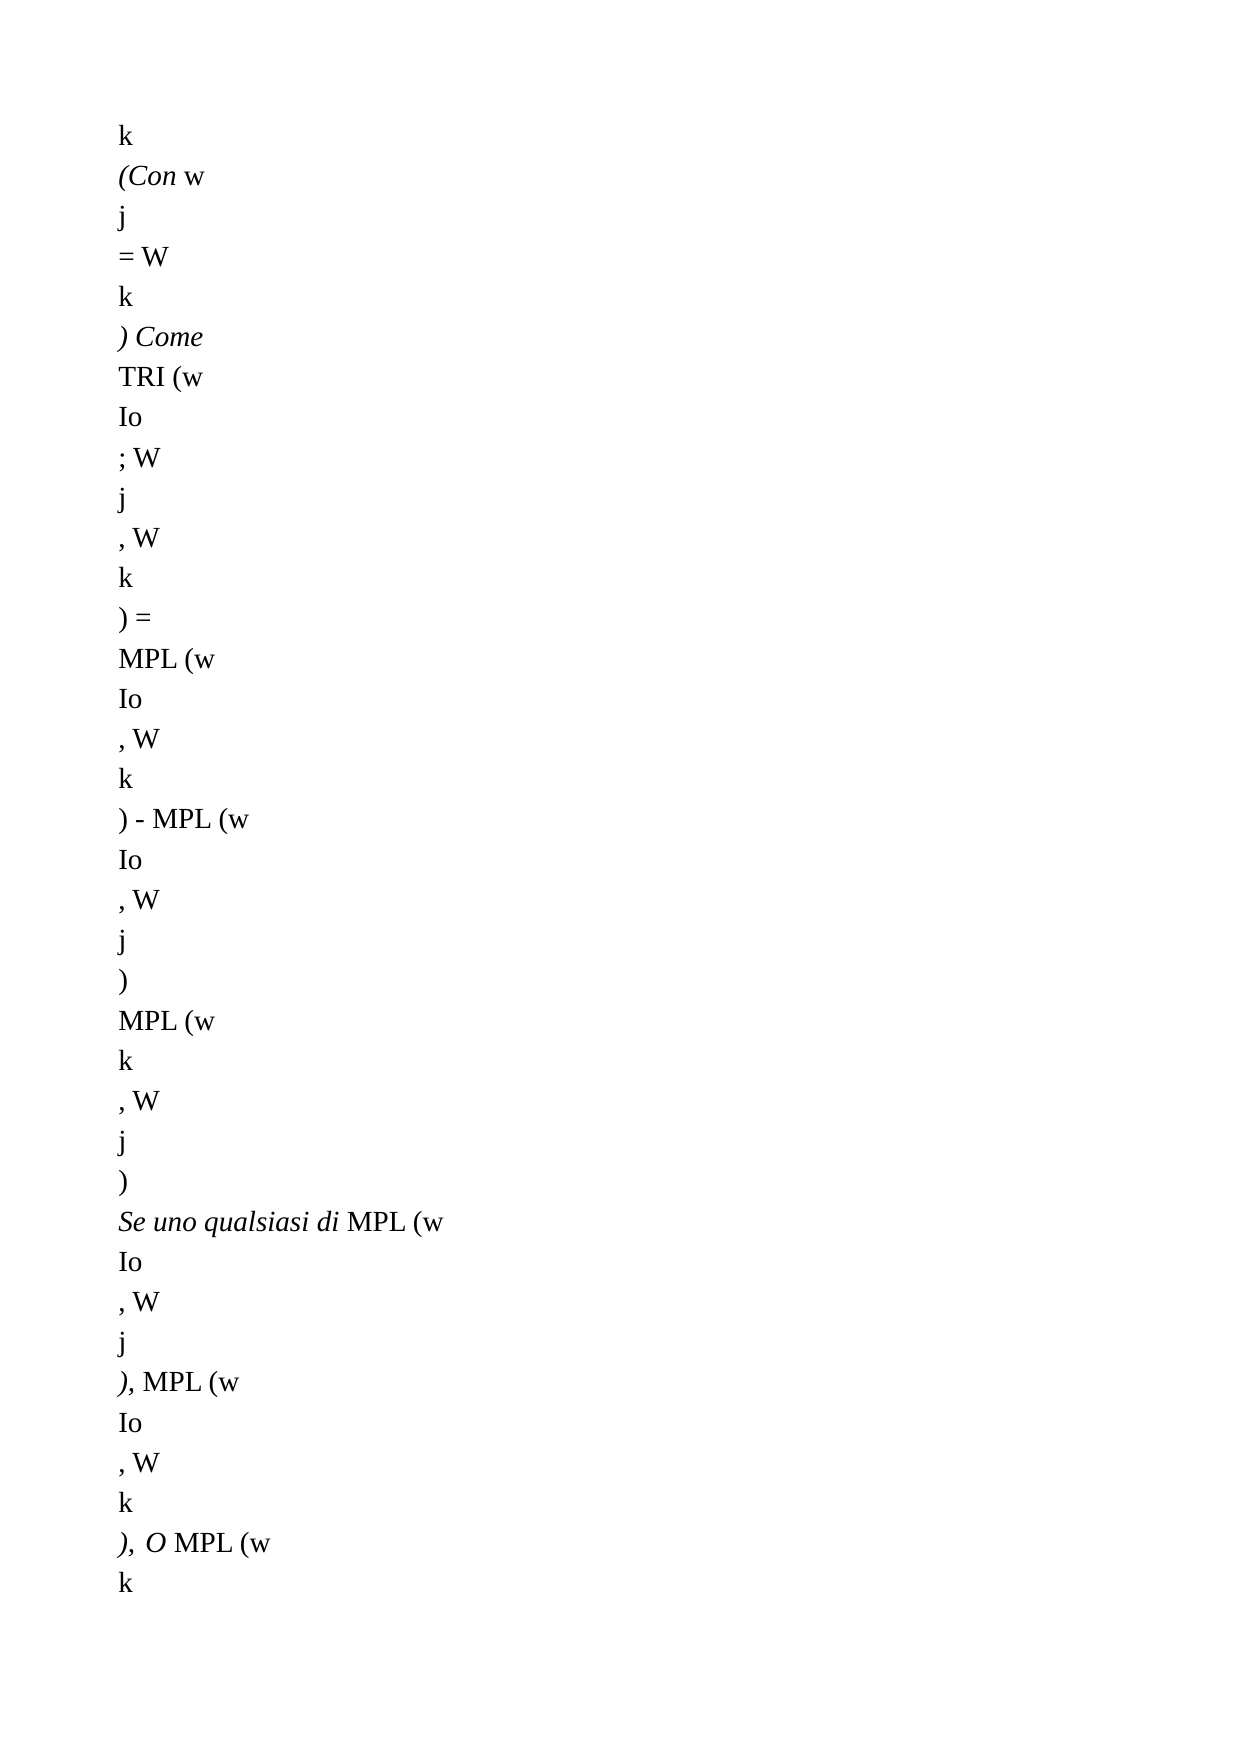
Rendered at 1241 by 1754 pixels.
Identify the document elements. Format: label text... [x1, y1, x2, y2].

text k [118, 560, 1122, 594]
text k [118, 279, 1122, 312]
text MPL (w [118, 641, 1122, 674]
text (Con w [118, 158, 1122, 192]
text Se uno qualsiasi di MPL (w [118, 1204, 1122, 1237]
text Io [118, 399, 1122, 433]
text k [118, 761, 1122, 795]
text , W [118, 1284, 1122, 1318]
text Io [118, 1244, 1122, 1277]
text MPL (w [118, 1003, 1122, 1036]
text = W [118, 239, 1122, 272]
text j [118, 1123, 1122, 1157]
text k [118, 118, 1122, 152]
text Io [118, 1405, 1122, 1438]
text ), MPL (w [118, 1364, 1122, 1398]
text j [118, 198, 1122, 232]
text , W [118, 721, 1122, 755]
text k [118, 1043, 1122, 1076]
text ), O MPL (w [118, 1525, 1122, 1559]
text ; W [118, 440, 1122, 473]
text k [118, 1485, 1122, 1519]
text ) [118, 962, 1122, 996]
text Io [118, 842, 1122, 875]
text ) Come [118, 319, 1122, 353]
text ) = [118, 601, 1122, 634]
text , W [118, 1083, 1122, 1117]
text ) [118, 1163, 1122, 1197]
text , W [118, 520, 1122, 554]
text ) - MPL (w [118, 802, 1122, 835]
text Io [118, 681, 1122, 714]
text j [118, 1324, 1122, 1358]
text , W [118, 1445, 1122, 1478]
text j [118, 480, 1122, 513]
text k [118, 1566, 1122, 1599]
text , W [118, 882, 1122, 916]
text j [118, 922, 1122, 956]
text TRI (w [118, 359, 1122, 393]
